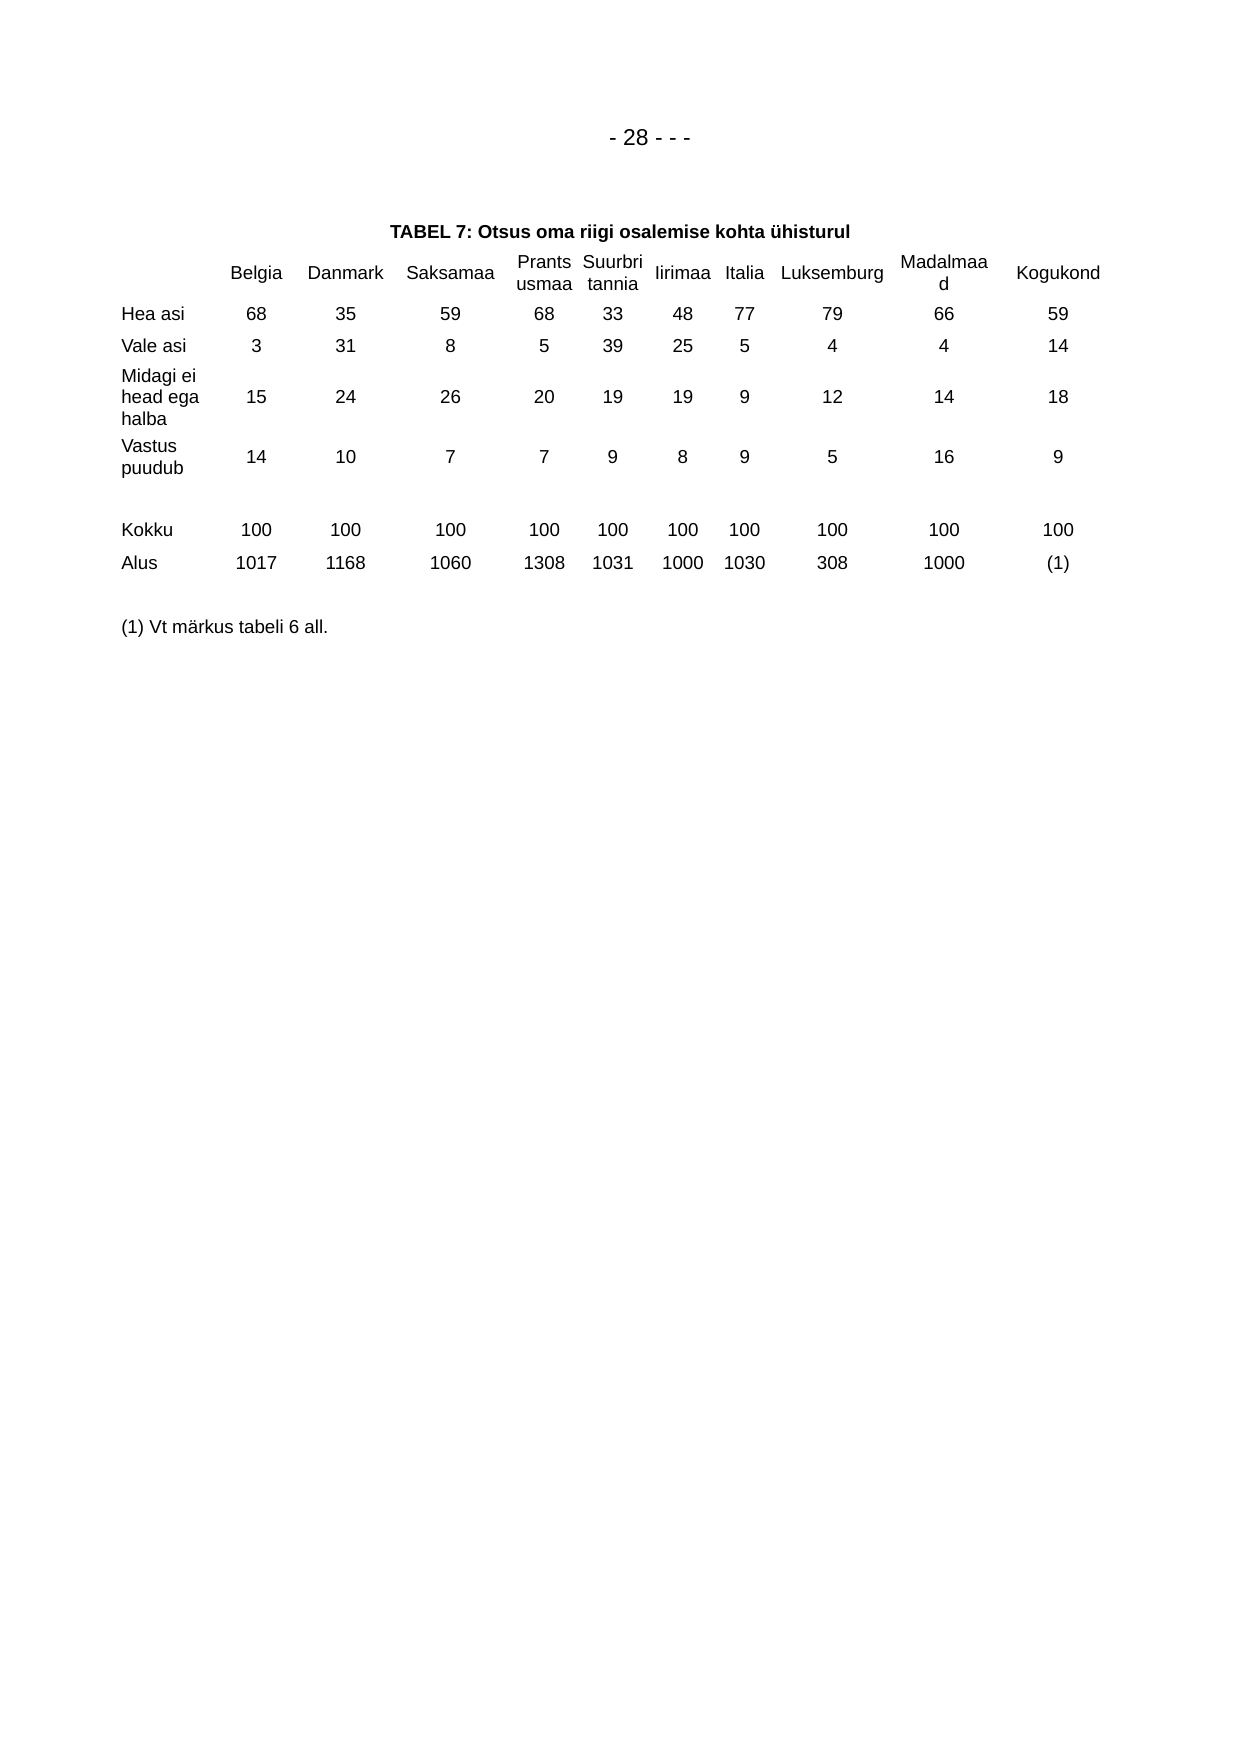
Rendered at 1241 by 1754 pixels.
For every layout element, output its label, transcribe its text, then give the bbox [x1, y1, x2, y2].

table_cell [894, 481, 994, 514]
table_cell 4 [894, 330, 994, 362]
table_cell 20 [510, 362, 578, 432]
table_cell [118, 579, 212, 611]
table_cell 14 [894, 362, 994, 432]
table_cell 7 [510, 433, 578, 481]
table_cell 1168 [300, 546, 391, 578]
table_cell [647, 481, 718, 514]
table_cell 7 [391, 433, 510, 481]
table_cell 12 [771, 362, 893, 432]
table_cell Vastus puudub [118, 433, 212, 481]
table_cell Belgia [212, 248, 300, 297]
table_cell 3 [212, 330, 300, 362]
table_cell [578, 579, 647, 611]
table_cell 1000 [647, 546, 718, 578]
table_cell 68 [212, 297, 300, 329]
table_cell 10 [300, 433, 391, 481]
table_cell 100 [718, 514, 771, 546]
table_cell 100 [510, 514, 578, 546]
table_cell Prantsusmaa [510, 248, 578, 297]
table_cell 26 [391, 362, 510, 432]
table_cell 9 [718, 362, 771, 432]
table_cell [894, 579, 994, 611]
table_cell Hea asi [118, 297, 212, 329]
table_cell 35 [300, 297, 391, 329]
table_cell 1030 [718, 546, 771, 578]
table_cell [994, 579, 1122, 611]
table_cell 19 [647, 362, 718, 432]
table_cell 8 [391, 330, 510, 362]
table_cell 4 [771, 330, 893, 362]
table_cell (1) Vt märkus tabeli 6 all. [118, 611, 1122, 643]
table_cell 1000 [894, 546, 994, 578]
table_cell 100 [300, 514, 391, 546]
table_cell Saksamaa [391, 248, 510, 297]
table_cell [718, 579, 771, 611]
table_cell 9 [578, 433, 647, 481]
table_cell Italia [718, 248, 771, 297]
table_cell 33 [578, 297, 647, 329]
table_cell [771, 481, 893, 514]
table_cell 100 [391, 514, 510, 546]
table_cell Suurbritannia [578, 248, 647, 297]
table_cell Kokku [118, 514, 212, 546]
table_cell 308 [771, 546, 893, 578]
table_cell Luksemburg [771, 248, 893, 297]
table_cell 5 [718, 330, 771, 362]
table_cell 66 [894, 297, 994, 329]
table_cell 1308 [510, 546, 578, 578]
table_cell 31 [300, 330, 391, 362]
table_cell 1031 [578, 546, 647, 578]
table_cell 79 [771, 297, 893, 329]
table_cell [118, 481, 212, 514]
table_cell 14 [212, 433, 300, 481]
table_cell 24 [300, 362, 391, 432]
table_cell 48 [647, 297, 718, 329]
table_cell Madalmaad [894, 248, 994, 297]
table_cell Vale asi [118, 330, 212, 362]
table_cell 68 [510, 297, 578, 329]
table_cell 100 [894, 514, 994, 546]
table_cell [510, 481, 578, 514]
table_cell Alus [118, 546, 212, 578]
table_cell Midagi ei head ega halba [118, 362, 212, 432]
table_cell 5 [771, 433, 893, 481]
table_cell [391, 481, 510, 514]
table_cell 25 [647, 330, 718, 362]
table_cell [510, 579, 578, 611]
table_cell 100 [647, 514, 718, 546]
table_cell Iirimaa [647, 248, 718, 297]
table_cell [118, 248, 212, 297]
table_cell 5 [510, 330, 578, 362]
table_cell 100 [578, 514, 647, 546]
table_cell 1060 [391, 546, 510, 578]
table_cell 77 [718, 297, 771, 329]
table_cell 9 [718, 433, 771, 481]
table_cell 100 [994, 514, 1122, 546]
table_cell 18 [994, 362, 1122, 432]
table_cell 15 [212, 362, 300, 432]
table_cell [578, 481, 647, 514]
table_cell 100 [212, 514, 300, 546]
table_cell [718, 481, 771, 514]
table_cell 100 [771, 514, 893, 546]
table_cell 39 [578, 330, 647, 362]
table_cell 16 [894, 433, 994, 481]
table_cell 9 [994, 433, 1122, 481]
table_cell (1) [994, 546, 1122, 578]
table_cell 1017 [212, 546, 300, 578]
table_cell [212, 579, 300, 611]
table_cell [771, 579, 893, 611]
table_cell [647, 579, 718, 611]
table_cell [391, 579, 510, 611]
table_header TABEL 7: Otsus oma riigi osalemise kohta ühisturul [118, 216, 1122, 248]
table_cell [300, 579, 391, 611]
table_cell 19 [578, 362, 647, 432]
table_cell Danmark [300, 248, 391, 297]
table_cell [994, 481, 1122, 514]
table_cell 14 [994, 330, 1122, 362]
table_cell Kogukond [994, 248, 1122, 297]
table_cell 59 [994, 297, 1122, 329]
table_cell 8 [647, 433, 718, 481]
table_cell [300, 481, 391, 514]
table_cell 59 [391, 297, 510, 329]
table_cell [212, 481, 300, 514]
